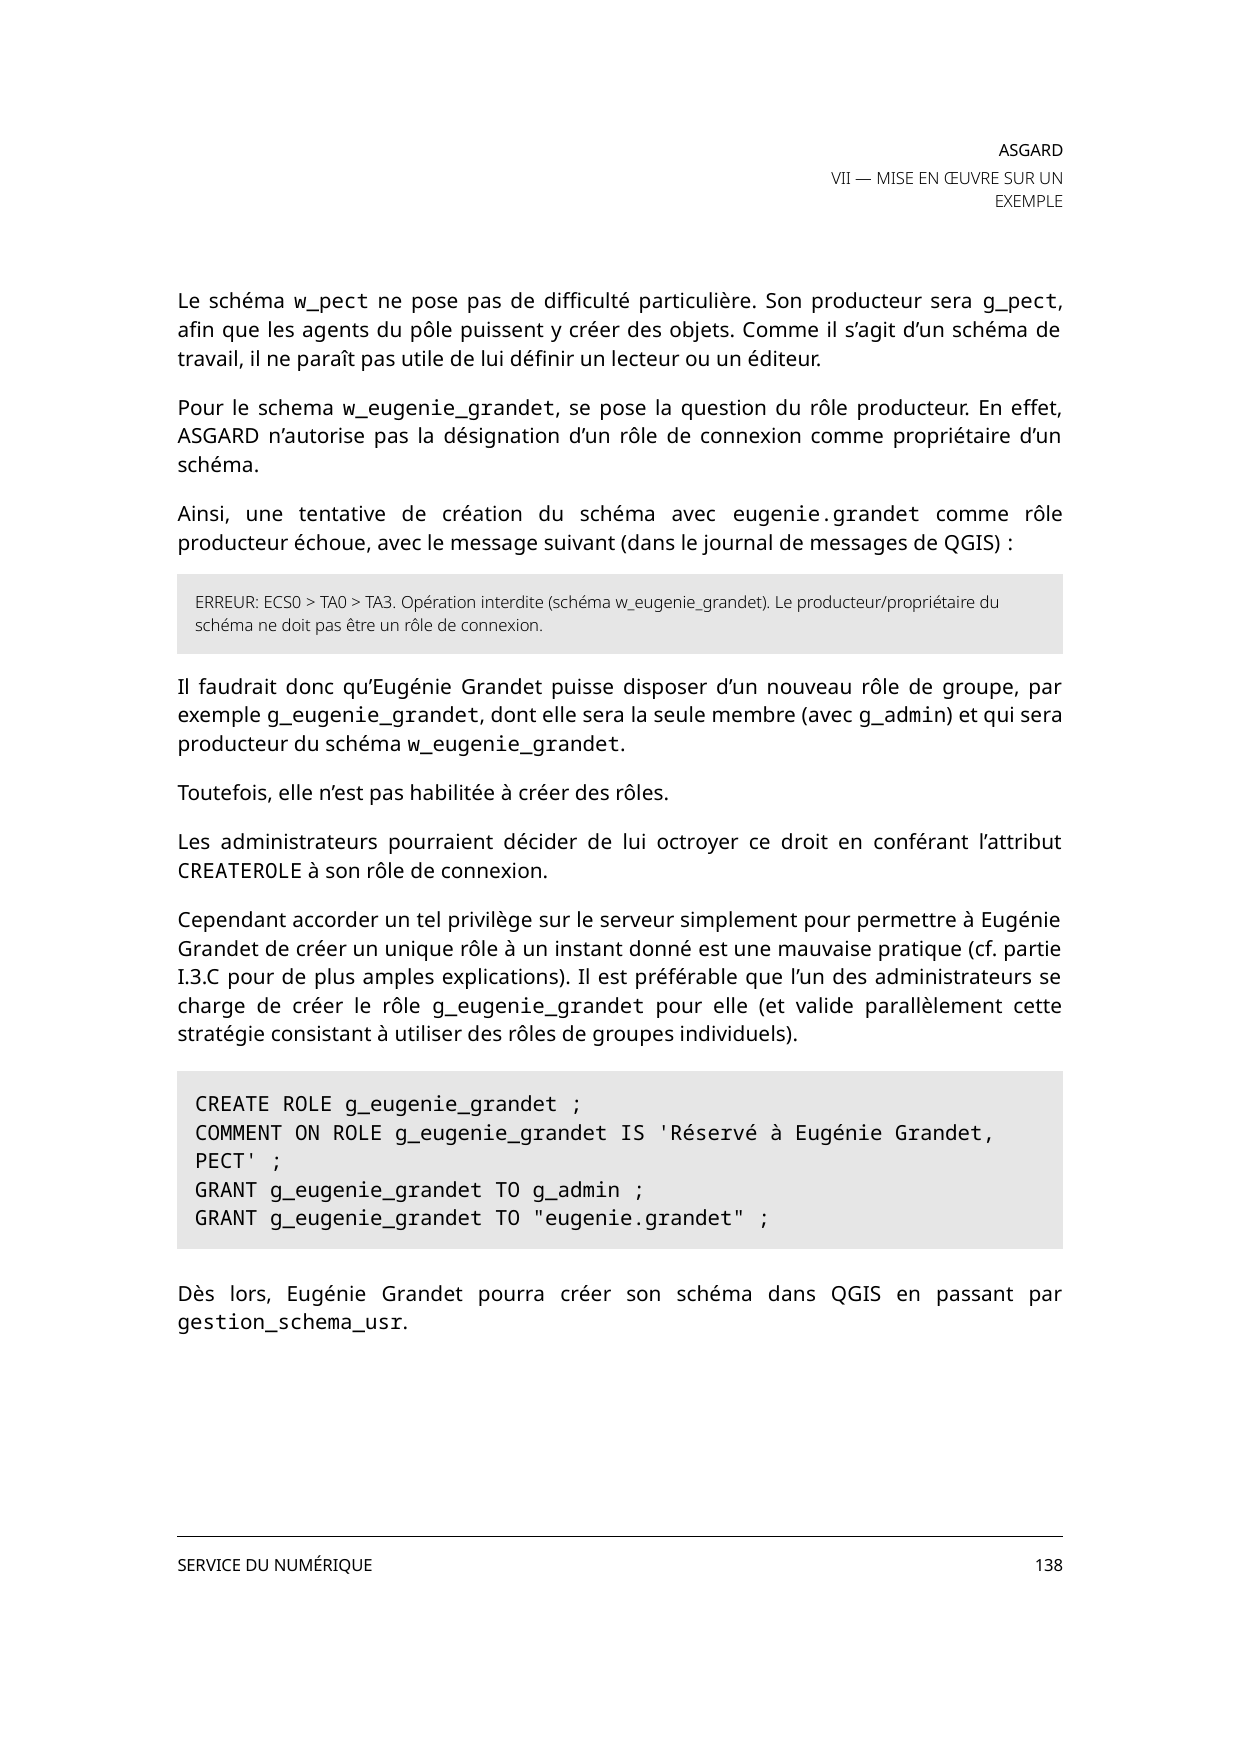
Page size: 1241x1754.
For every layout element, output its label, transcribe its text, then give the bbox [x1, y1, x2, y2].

text ERREUR: ECS0 > TA0 > TA3. Opération interdite (schéma w_eugenie_grandet). Le producteur/propriétaire du schéma ne doit pas être un rôle de connexion. [177, 574, 1063, 654]
text GRANT g_eugenie_grandet TO g_admin ; [177, 1174, 1063, 1203]
text Pour le schema w_eugenie_grandet, se pose la question du rôle producteur. En effet, ASGARD n’autorise pas la désignation d’un rôle de connexion comme propriétaire d’un schéma. [177, 393, 1063, 478]
text Cependant accorder un tel privilège sur le serveur simplement pour permettre à Eugénie Grandet de créer un unique rôle à un instant donné est une mauvaise pratique (cf. partie I.3.C pour de plus amples explications). Il est préférable que l’un des administrateurs se charge de créer le rôle g_eugenie_grandet pour elle (et valide parallèlement cette stratégie consistant à utiliser des rôles de groupes individuels). [177, 905, 1063, 1048]
text Ainsi, une tentative de création du schéma avec eugenie.grandet comme rôle producteur échoue, avec le message suivant (dans le journal de messages de QGIS) : [177, 499, 1063, 556]
text CREATE ROLE g_eugenie_grandet ; [177, 1071, 1063, 1117]
text GRANT g_eugenie_grandet TO "eugenie.grandet" ; [177, 1203, 1063, 1249]
text Il faudrait donc qu’Eugénie Grandet puisse disposer d’un nouveau rôle de groupe, par exemple g_eugenie_grandet, dont elle sera la seule membre (avec g_admin) et qui sera producteur du schéma w_eugenie_grandet. [177, 672, 1063, 757]
text COMMENT ON ROLE g_eugenie_grandet IS 'Réservé à Eugénie Grandet, PECT' ; [177, 1117, 1063, 1174]
text Toutefois, elle n’est pas habilitée à créer des rôles. [177, 778, 1063, 807]
text Les administrateurs pourraient décider de lui octroyer ce droit en conférant l’attribut CREATEROLE à son rôle de connexion. [177, 827, 1063, 884]
text Dès lors, Eugénie Grandet pourra créer son schéma dans QGIS en passant par gestion_schema_usr. [177, 1279, 1063, 1336]
text Le schéma w_pect ne pose pas de difficulté particulière. Son producteur sera g_pect, afin que les agents du pôle puissent y créer des objets. Comme il s’agit d’un schéma de travail, il ne paraît pas utile de lui définir un lecteur ou un éditeur. [177, 286, 1063, 372]
